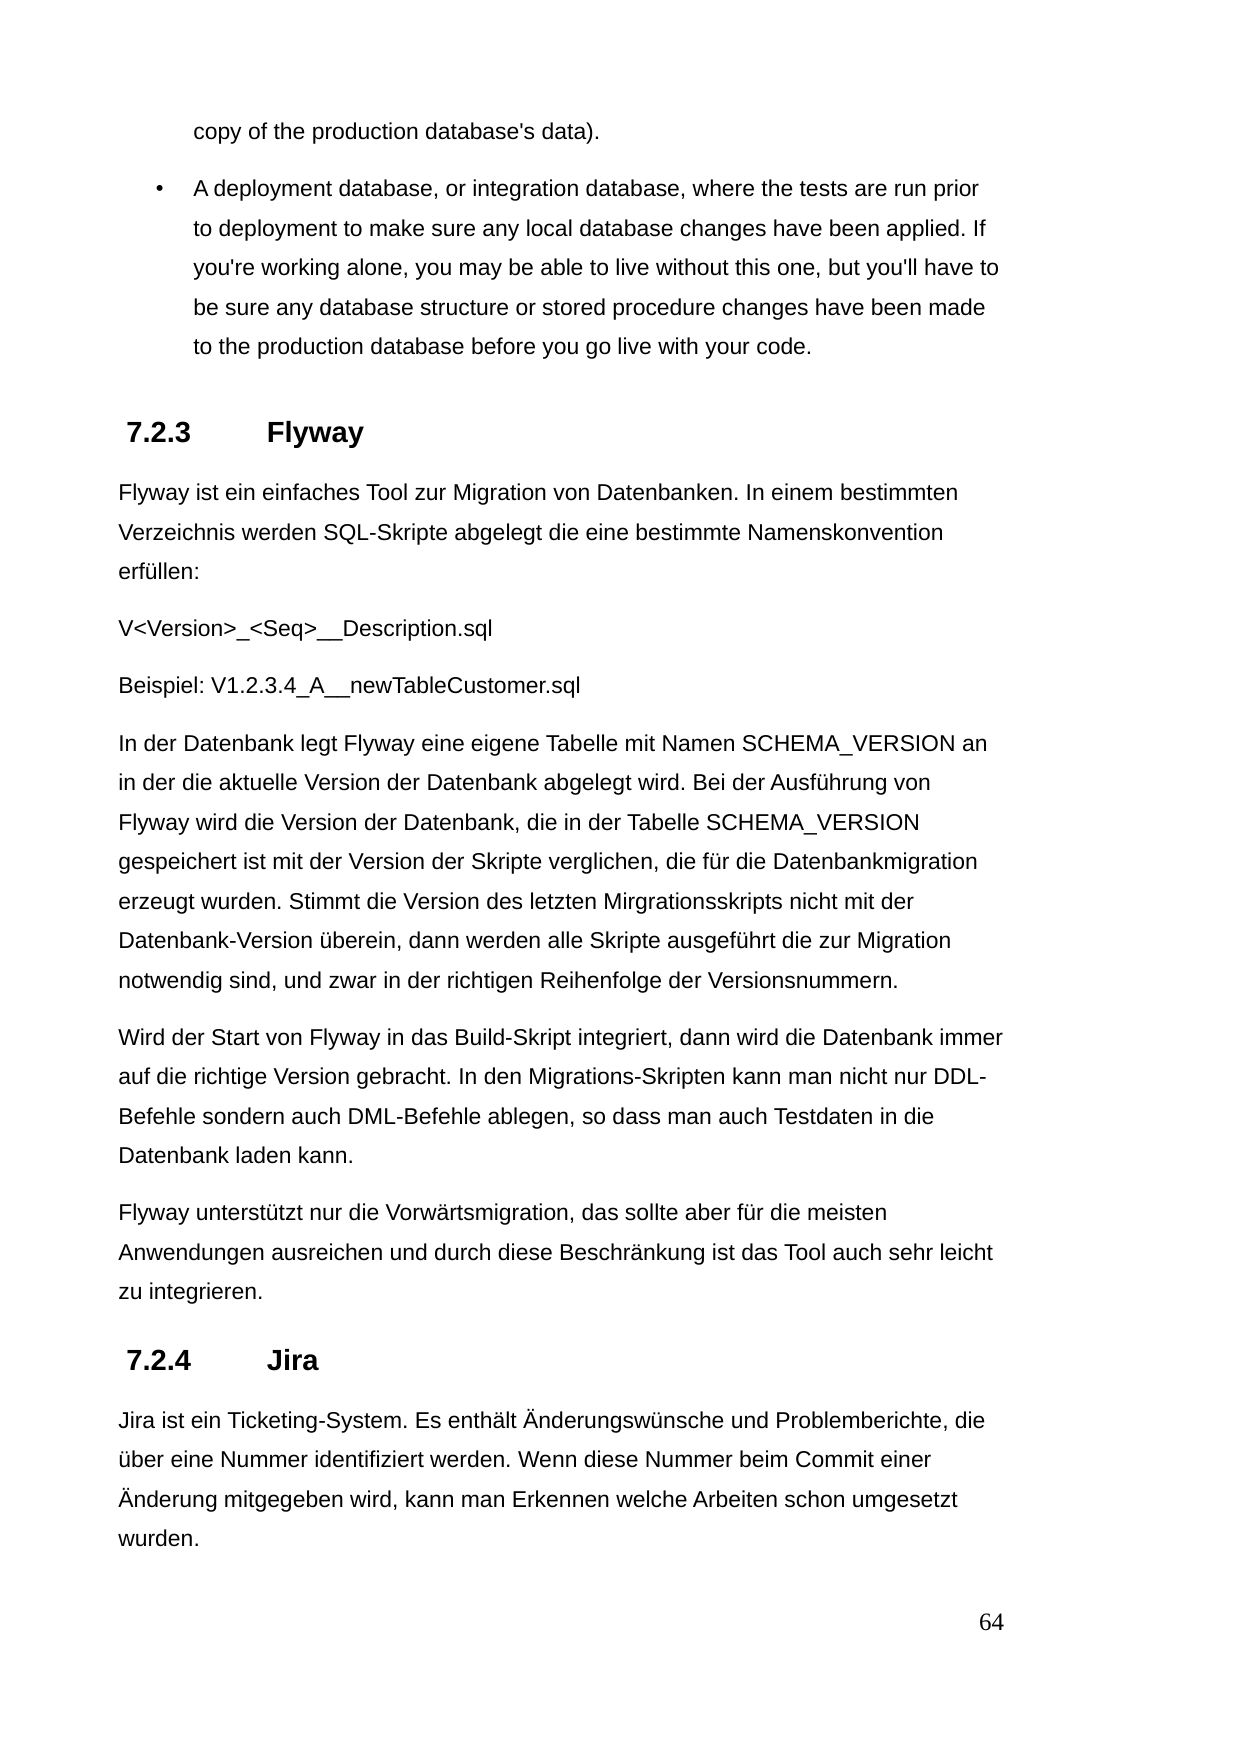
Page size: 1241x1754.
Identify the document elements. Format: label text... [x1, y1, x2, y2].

text Flyway ist ein einfaches Tool zur Migration von Datenbanken. In einem bestimmten Verzeichnis werden SQL-Skripte abgelegt die eine bestimmte Namenskonvention erfüllen: [118, 479, 1004, 584]
subtitle Jira [118, 1343, 1004, 1376]
text V<Version>_<Seq>__Description.sql [118, 615, 1004, 642]
text Flyway unterstützt nur die Vorwärtsmigration, das sollte aber für die meisten Anwendungen ausreichen und durch diese Beschränkung ist das Tool auch sehr leicht zu integrieren. [118, 1199, 1004, 1305]
list copy of the production database's data). [156, 118, 1004, 144]
text In der Datenbank legt Flyway eine eigene Tabelle mit Namen SCHEMA_VERSION an in der die aktuelle Version der Datenbank abgelegt wird. Bei der Ausführung von Flyway wird die Version der Datenbank, die in der Tabelle SCHEMA_VERSION gespeichert ist mit der Version der Skripte verglichen, die für die Datenbankmigration erzeugt wurden. Stimmt die Version des letzten Mirgrationsskripts nicht mit der Datenbank-Version überein, dann werden alle Skripte ausgeführt die zur Migration notwendig sind, und zwar in der richtigen Reihenfolge der Versionsnummern. [118, 730, 1004, 993]
text Beispiel: V1.2.3.4_A__newTableCustomer.sql [118, 672, 1004, 699]
text Wird der Start von Flyway in das Build-Skript integriert, dann wird die Datenbank immer auf die richtige Version gebracht. In den Migrations-Skripten kann man nicht nur DDL-Befehle sondern auch DML-Befehle ablegen, so dass man auch Testdaten in die Datenbank laden kann. [118, 1024, 1004, 1168]
list A deployment database, or integration database, where the tests are run prior to deployment to make sure any local database changes have been applied. If you're working alone, you may be able to live without this one, but you'll have to be sure any database structure or stored procedure changes have been made to the production database before you go live with your code. [156, 175, 1004, 359]
subtitle Flyway [118, 415, 1004, 449]
text Jira ist ein Ticketing-System. Es enthält Änderungswünsche und Problemberichte, die über eine Nummer identifiziert werden. Wenn diese Nummer beim Commit einer Änderung mitgegeben wird, kann man Erkennen welche Arbeiten schon umgesetzt wurden. [118, 1407, 1004, 1551]
